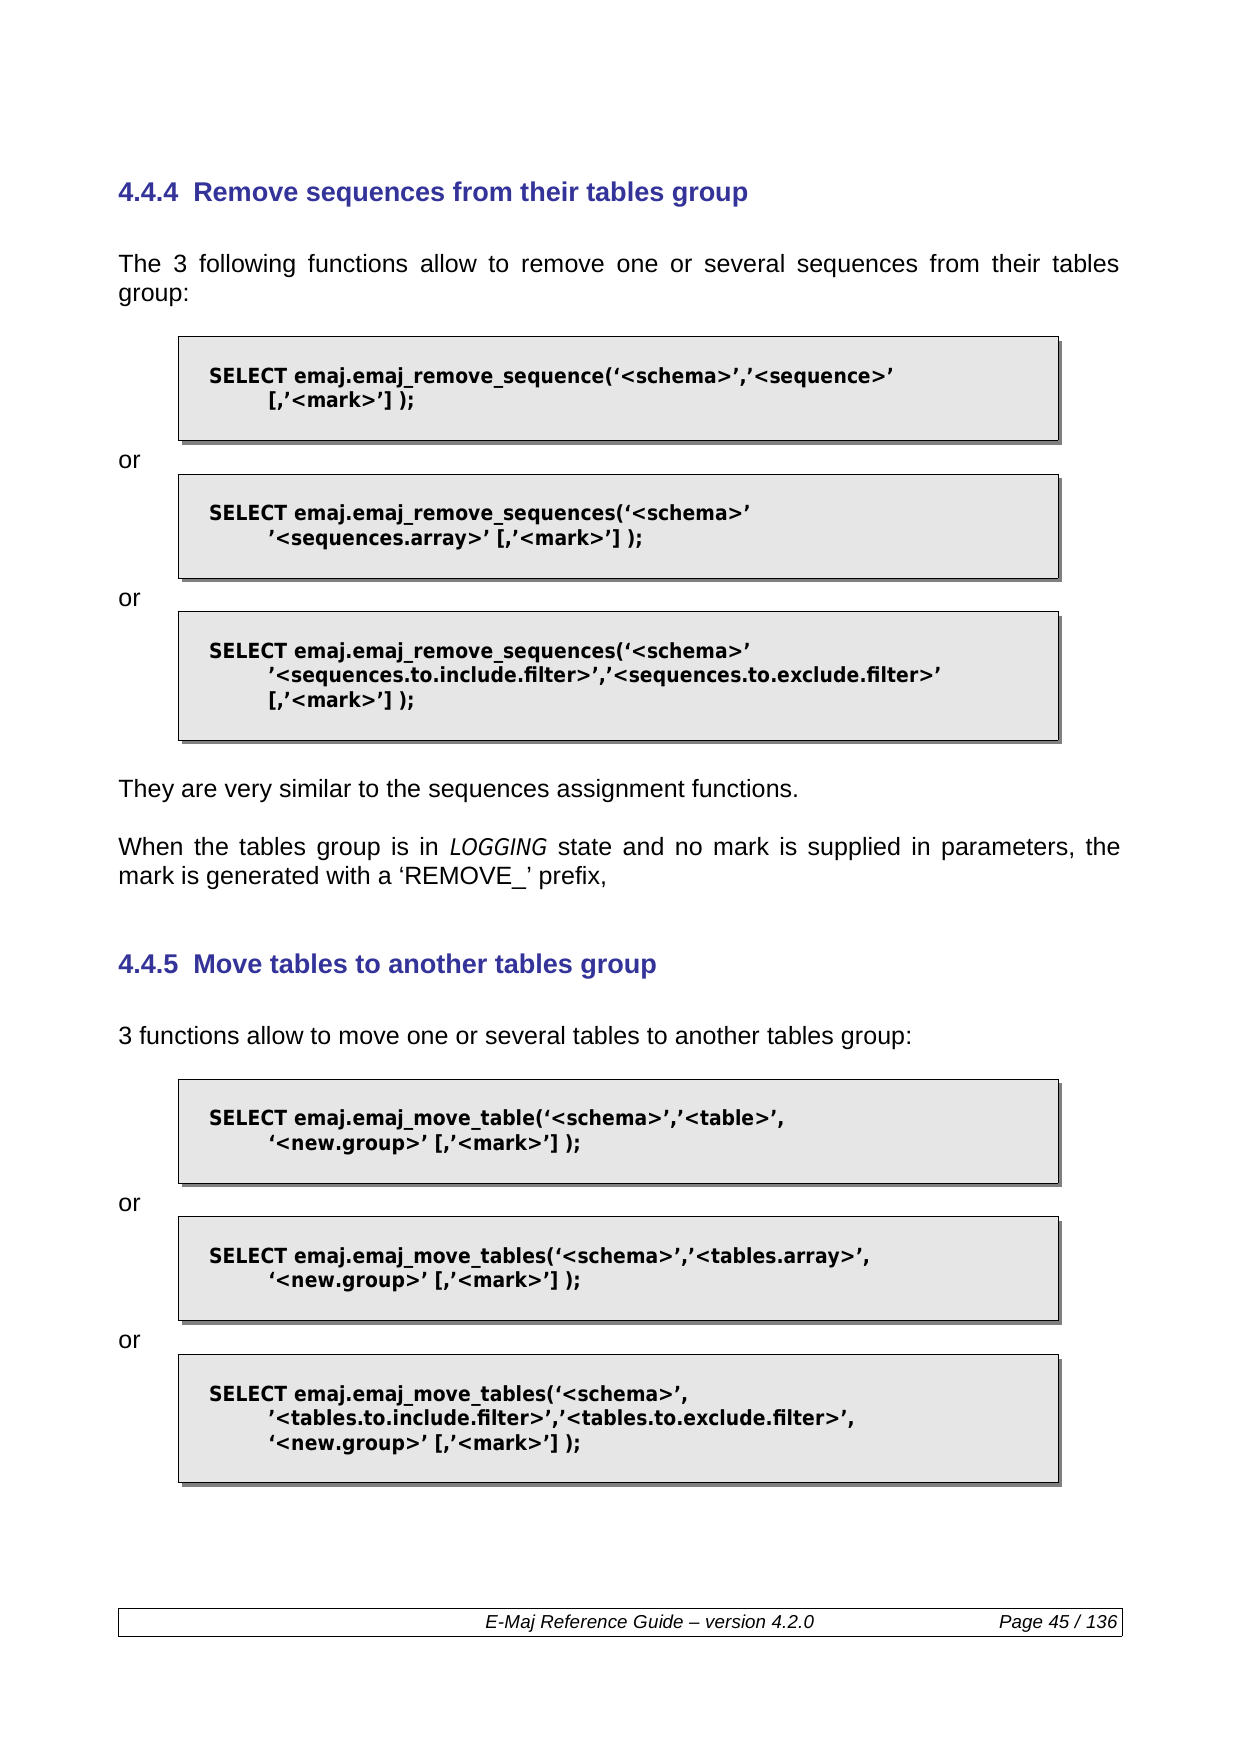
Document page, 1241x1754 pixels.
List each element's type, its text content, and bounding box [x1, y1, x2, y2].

text or [118, 445, 1122, 474]
text 3 functions allow to move one or several tables to another tables group: [118, 1021, 1122, 1050]
text [,’<mark>’] ); [179, 685, 1058, 709]
subtitle Remove sequences from their tables group [118, 176, 1122, 207]
text SELECT emaj.emaj_move_tables(‘<schema>’, [179, 1379, 1058, 1403]
text ‘<new.group>’ [,’<mark>’] ); [179, 1265, 1058, 1290]
text ‘<new.group>’ [,’<mark>’] ); [179, 1428, 1058, 1452]
subtitle Move tables to another tables group [118, 948, 1122, 979]
text SELECT emaj.emaj_move_tables(‘<schema>’,’<tables.array>’, [179, 1241, 1058, 1265]
text ’<sequences.to.include.filter>’,’<sequences.to.exclude.filter>’ [179, 660, 1058, 685]
text ’<sequences.array>’ [,’<mark>’] ); [179, 523, 1058, 547]
text ‘<new.group>’ [,’<mark>’] ); [179, 1128, 1058, 1152]
text or [118, 1325, 1122, 1354]
text SELECT emaj.emaj_move_table(‘<schema>’,’<table>’, [179, 1103, 1058, 1128]
text They are very similar to the sequences assignment functions. [118, 774, 1122, 803]
text SELECT emaj.emaj_remove_sequences(‘<schema>’ [179, 636, 1058, 660]
text The 3 following functions allow to remove one or several sequences from their tables group: [118, 249, 1122, 307]
text SELECT emaj.emaj_remove_sequence(‘<schema>’,’<sequence>’ [179, 361, 1058, 385]
text or [118, 1187, 1122, 1216]
text SELECT emaj.emaj_remove_sequences(‘<schema>’ [179, 498, 1058, 523]
text or [118, 582, 1122, 611]
text ’<tables.to.include.filter>’,’<tables.to.exclude.filter>’, [179, 1403, 1058, 1428]
text When the tables group is in LOGGING state and no mark is supplied in parameters, the mark is generated with a ‘REMOVE_’ prefix, [118, 832, 1122, 890]
text [,’<mark>’] ); [179, 385, 1058, 409]
